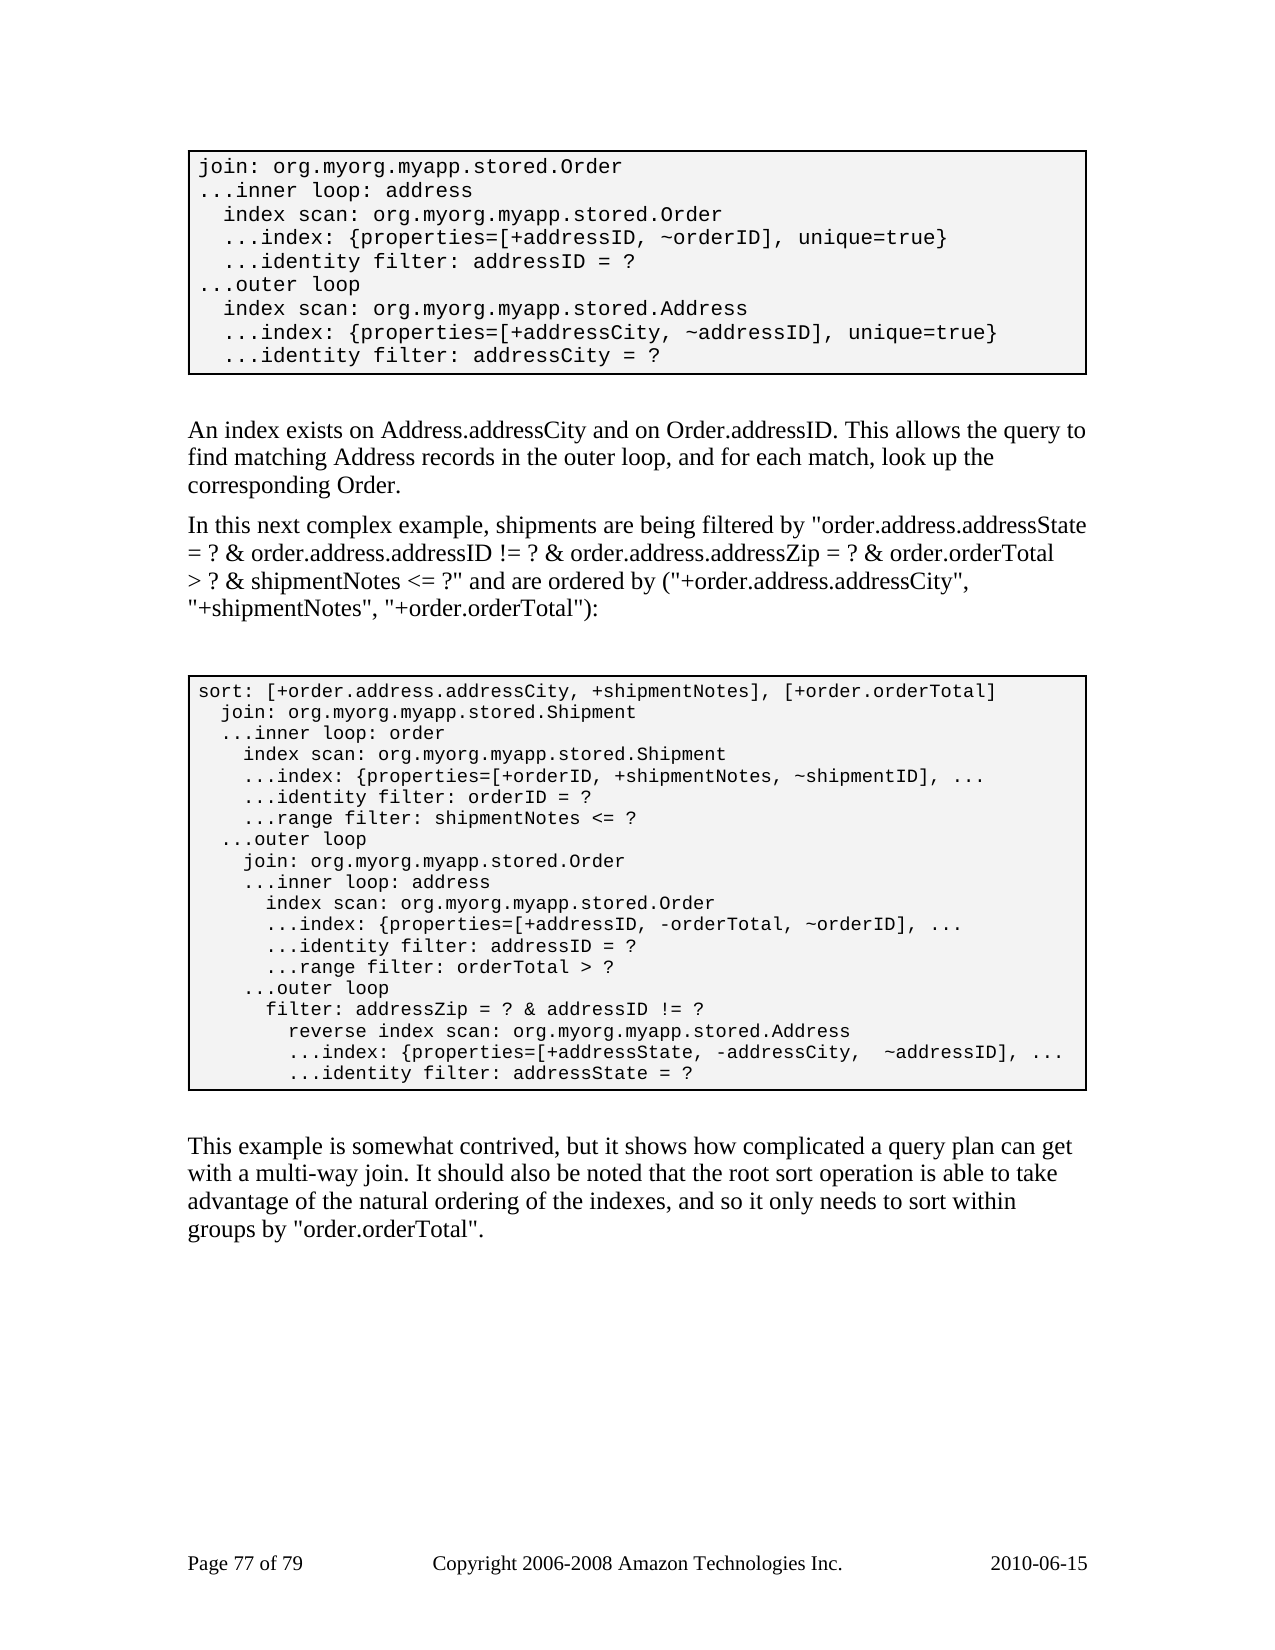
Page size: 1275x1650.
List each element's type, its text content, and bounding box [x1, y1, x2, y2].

text sort: [+order.address.addressCity, +shipmentNotes], [+order.orderTotal] join: org.myorg.myapp.stored.Shipment ...inner loop: order index scan: org.myorg.myapp.stored.Shipment ...index: {properties=[+orderID, +shipmentNotes, ~shipmentID], ... ...identity filter: orderID = ? ...range filter: shipmentNotes <= ? ...outer loop join: org.myorg.myapp.stored.Order ...inner loop: address index scan: org.myorg.myapp.stored.Order ...index: {properties=[+addressID, -orderTotal, ~orderID], ... ...identity filter: addressID = ? ...range filter: orderTotal > ? ...outer loop filter: addressZip = ? & addressID != ? reverse index scan: org.myorg.myapp.stored.Address ...index: {properties=[+addressState, -addressCity, ~addressID], ... ...identity filter: addressState = ? [190, 677, 1085, 1089]
text This example is somewhat contrived, but it shows how complicated a query plan can get with a multi-way join. It should also be noted that the root sort operation is able to take advantage of the natural ordering of the indexes, and so it only needs to sort within groups by "order.orderTotal". [187, 1132, 1087, 1243]
text join: org.myorg.myapp.stored.Order ...inner loop: address index scan: org.myorg.myapp.stored.Order ...index: {properties=[+addressID, ~orderID], unique=true} ...identity filter: addressID = ? ...outer loop index scan: org.myorg.myapp.stored.Address ...index: {properties=[+addressCity, ~addressID], unique=true} ...identity filter: addressCity = ? [190, 152, 1085, 373]
text In this next complex example, shipments are being filtered by "order.address.addressState = ? & order.address.addressID != ? & order.address.addressZip = ? & order.orderTotal > ? & shipmentNotes <= ?" and are ordered by ("+order.address.addressCity", "+shipmentNotes", "+order.orderTotal"): [187, 511, 1087, 622]
text An index exists on Address.addressCity and on Order.addressID. This allows the query to find matching Address records in the outer loop, and for each match, look up the corresponding Order. [187, 416, 1087, 499]
